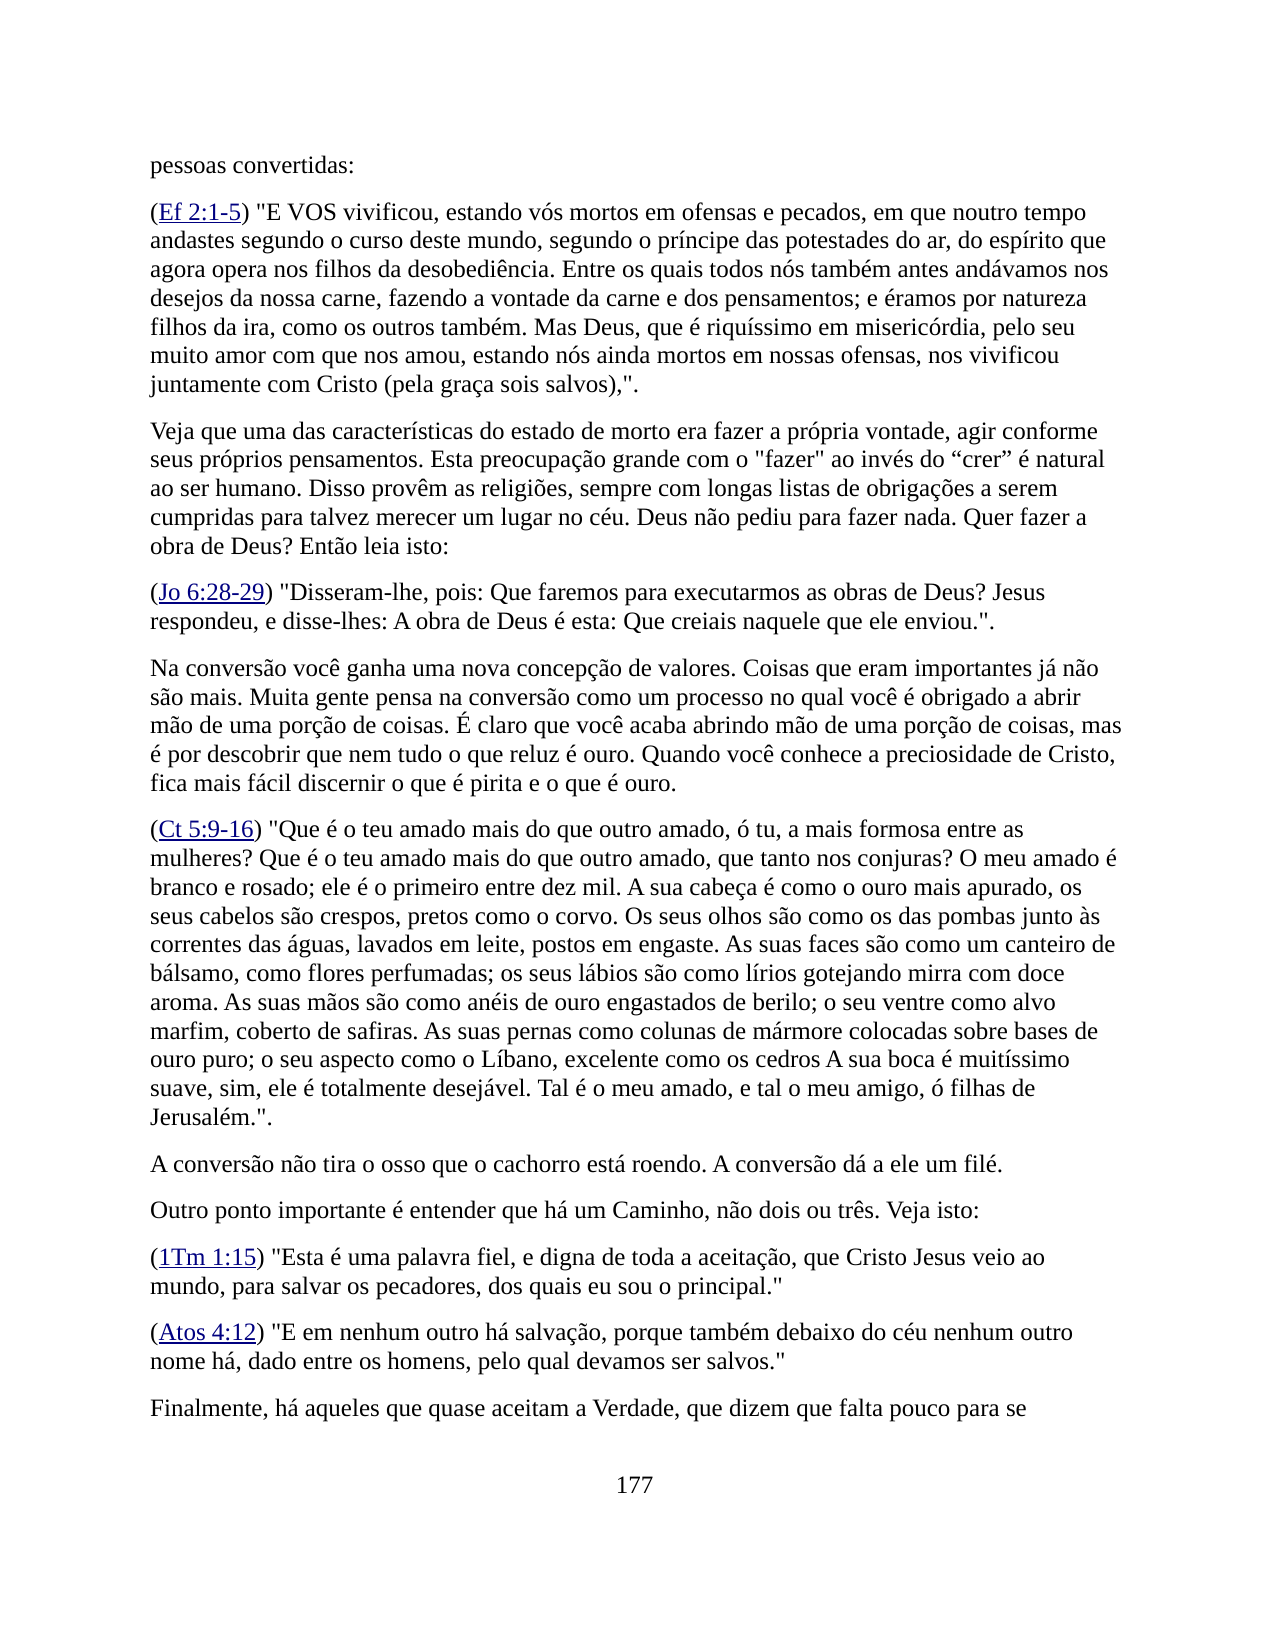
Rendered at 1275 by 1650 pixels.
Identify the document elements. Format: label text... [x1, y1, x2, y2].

text Outro ponto importante é entender que há um Caminho, não dois ou três. Veja isto: [150, 1195, 1125, 1224]
text A conversão não tira o osso que o cachorro está roendo. A conversão dá a ele um filé. [150, 1149, 1125, 1177]
text (Atos 4:12) "E em nenhum outro há salvação, porque também debaixo do céu nenhum outro nome há, dado entre os homens, pelo qual devamos ser salvos." [150, 1317, 1125, 1375]
text Veja que uma das características do estado de morto era fazer a própria vontade, agir conforme seus próprios pensamentos. Esta preocupação grande com o "fazer" ao invés do “crer” é natural ao ser humano. Disso provêm as religiões, sempre com longas listas de obrigações a serem cumpridas para talvez merecer um lugar no céu. Deus não pediu para fazer nada. Quer fazer a obra de Deus? Então leia isto: [150, 416, 1125, 559]
text (Jo 6:28-29) "Disseram-lhe, pois: Que faremos para executarmos as obras de Deus? Jesus respondeu, e disse-lhes: A obra de Deus é esta: Que creiais naquele que ele enviou.". [150, 577, 1125, 635]
text Na conversão você ganha uma nova concepção de valores. Coisas que eram importantes já não são mais. Muita gente pensa na conversão como um processo no qual você é obrigado a abrir mão de uma porção de coisas. É claro que você acaba abrindo mão de uma porção de coisas, mas é por descobrir que nem tudo o que reluz é ouro. Quando você conhece a preciosidade de Cristo, fica mais fácil discernir o que é pirita e o que é ouro. [150, 653, 1125, 797]
text Finalmente, há aqueles que quase aceitam a Verdade, que dizem que falta pouco para se [150, 1393, 1125, 1422]
text (Ef 2:1-5) "E VOS vivificou, estando vós mortos em ofensas e pecados, em que noutro tempo andastes segundo o curso deste mundo, segundo o príncipe das potestades do ar, do espírito que agora opera nos filhos da desobediência. Entre os quais todos nós também antes andávamos nos desejos da nossa carne, fazendo a vontade da carne e dos pensamentos; e éramos por natureza filhos da ira, como os outros também. Mas Deus, que é riquíssimo em misericórdia, pelo seu muito amor com que nos amou, estando nós ainda mortos em nossas ofensas, nos vivificou juntamente com Cristo (pela graça sois salvos),". [150, 197, 1125, 398]
text (Ct 5:9-16) "Que é o teu amado mais do que outro amado, ó tu, a mais formosa entre as mulheres? Que é o teu amado mais do que outro amado, que tanto nos conjuras? O meu amado é branco e rosado; ele é o primeiro entre dez mil. A sua cabeça é como o ouro mais apurado, os seus cabelos são crespos, pretos como o corvo. Os seus olhos são como os das pombas junto às correntes das águas, lavados em leite, postos em engaste. As suas faces são como um canteiro de bálsamo, como flores perfumadas; os seus lábios são como lírios gotejando mirra com doce aroma. As suas mãos são como anéis de ouro engastados de berilo; o seu ventre como alvo marfim, coberto de safiras. As suas pernas como colunas de mármore colocadas sobre bases de ouro puro; o seu aspecto como o Líbano, excelente como os cedros A sua boca é muitíssimo suave, sim, ele é totalmente desejável. Tal é o meu amado, e tal o meu amigo, ó filhas de Jerusalém.". [150, 814, 1125, 1131]
text (1Tm 1:15) "Esta é uma palavra fiel, e digna de toda a aceitação, que Cristo Jesus veio ao mundo, para salvar os pecadores, dos quais eu sou o principal." [150, 1242, 1125, 1299]
text pessoas convertidas: [150, 150, 1125, 179]
